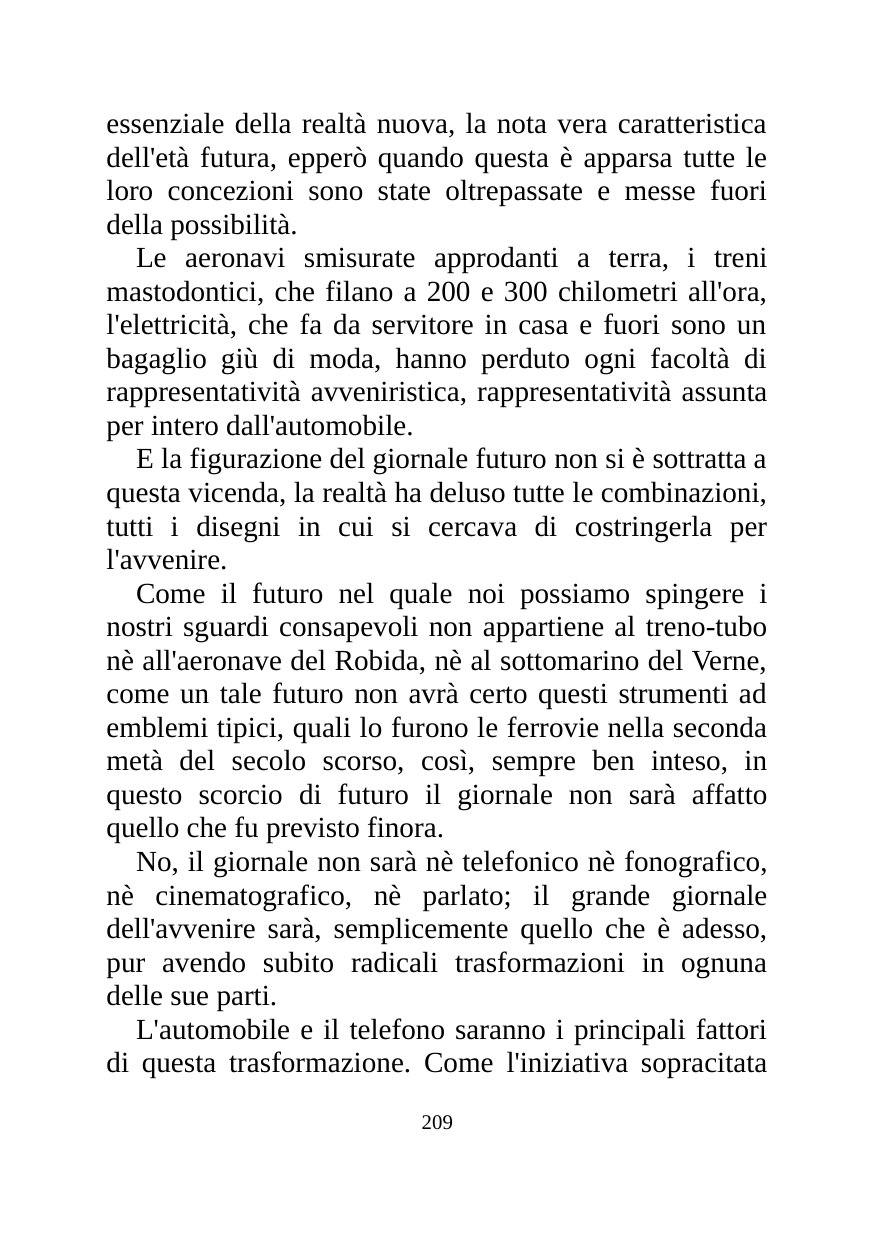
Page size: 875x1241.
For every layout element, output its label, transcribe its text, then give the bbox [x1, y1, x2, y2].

text essenziale della realtà nuova, la nota vera caratteristica dell'età futura, epperò quando questa è apparsa tutte le loro concezioni sono state oltrepassate e messe fuori della possibilità. [106, 106, 768, 240]
text Le aeronavi smisurate approdanti a terra, i treni mastodontici, che filano a 200 e 300 chilometri all'ora, l'elettricità, che fa da servitore in casa e fuori sono un bagaglio giù di moda, hanno perduto ogni facoltà di rappresentatività avveniristica, rappresentatività assunta per intero dall'automobile. [106, 240, 768, 442]
text No, il giornale non sarà nè telefonico nè fonografico, nè cinematografico, nè parlato; il grande giornale dell'avvenire sarà, semplicemente quello che è adesso, pur avendo subito radicali trasformazioni in ognuna delle sue parti. [106, 844, 768, 1012]
text Come il futuro nel quale noi possiamo spingere i nostri sguardi consapevoli non appartiene al treno-tubo nè all'aeronave del Robida, nè al sottomarino del Verne, come un tale futuro non avrà certo questi strumenti ad emblemi tipici, quali lo furono le ferrovie nella seconda metà del secolo scorso, così, sempre ben inteso, in questo scorcio di futuro il giornale non sarà affatto quello che fu previsto finora. [106, 576, 768, 844]
text E la figurazione del giornale futuro non si è sottratta a questa vicenda, la realtà ha deluso tutte le combinazioni, tutti i disegni in cui si cercava di costringerla per l'avvenire. [106, 442, 768, 576]
text L'automobile e il telefono saranno i principali fattori di questa trasformazione. Come l'iniziativa sopracitata [106, 1012, 768, 1079]
